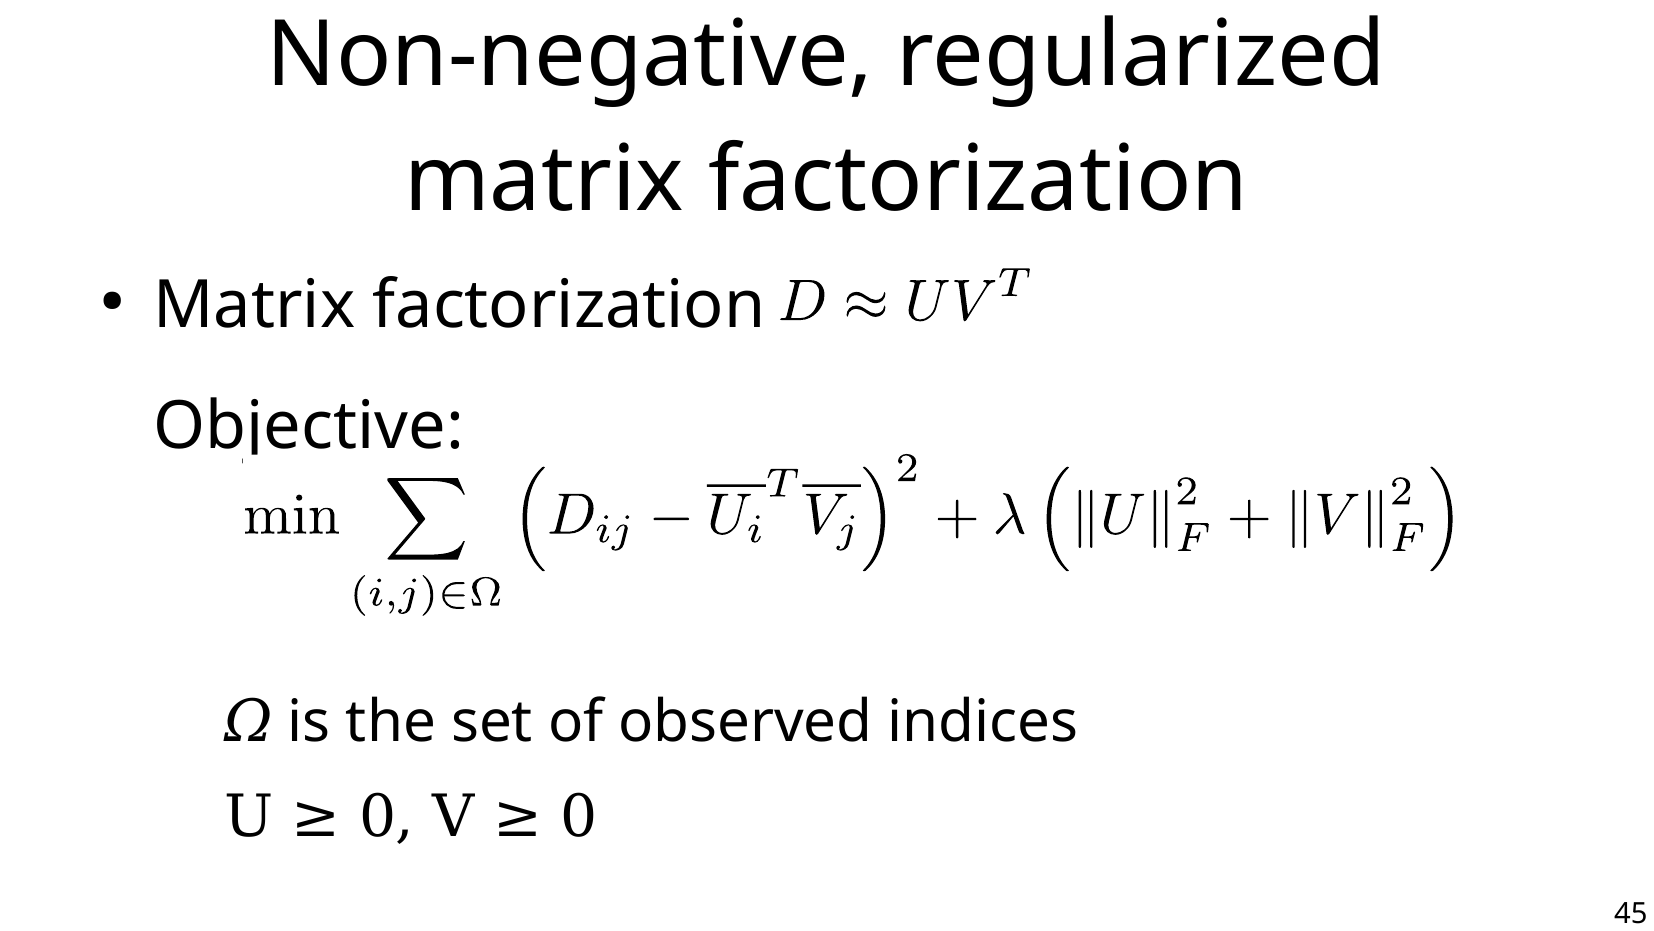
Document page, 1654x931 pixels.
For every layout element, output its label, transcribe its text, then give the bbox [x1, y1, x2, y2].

text_box [777, 268, 1032, 322]
text_box [243, 453, 1464, 616]
title Non-negative, regularized matrix factorization [82, 9, 1571, 216]
list Matrix factorization Objective: Ω is the set of observed indices U ≥ 0, V ≥ 0 [82, 256, 1571, 908]
